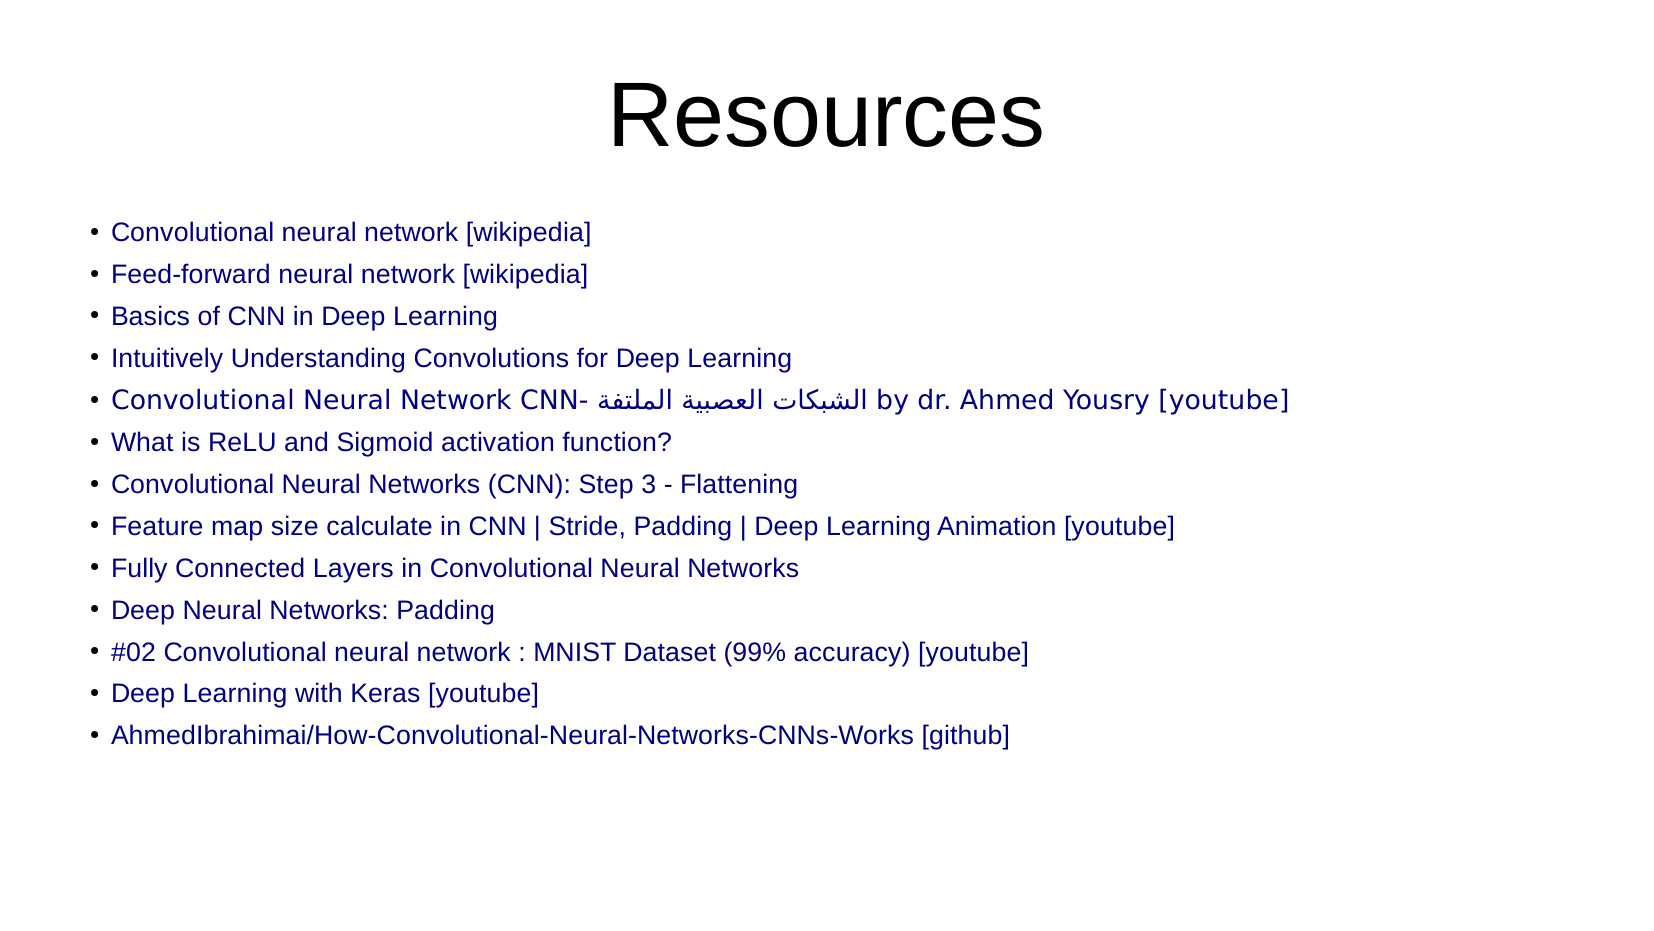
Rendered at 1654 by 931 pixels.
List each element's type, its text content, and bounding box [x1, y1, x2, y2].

list Convolutional neural network [wikipedia] Feed-forward neural network [wikipedia] Basics of CNN in Deep Learning Intuitively Understanding Convolutions for Deep Learning Convolutional Neural Network CNN- الشبكات العصبية الملتفة by dr. Ahmed Yousry [youtube] What is ReLU and Sigmoid activation function? Convolutional Neural Networks (CNN): Step 3 - Flattening Feature map size calculate in CNN | Stride, Padding | Deep Learning Animation [youtube] Fully Connected Layers in Convolutional Neural Networks Deep Neural Networks: Padding #02 Convolutional neural network : MNIST Dataset (99% accuracy) [youtube] Deep Learning with Keras [youtube] AhmedIbrahimai/How-Convolutional-Neural-Networks-CNNs-Works [github] [82, 217, 1571, 758]
title Resources [82, 37, 1571, 193]
